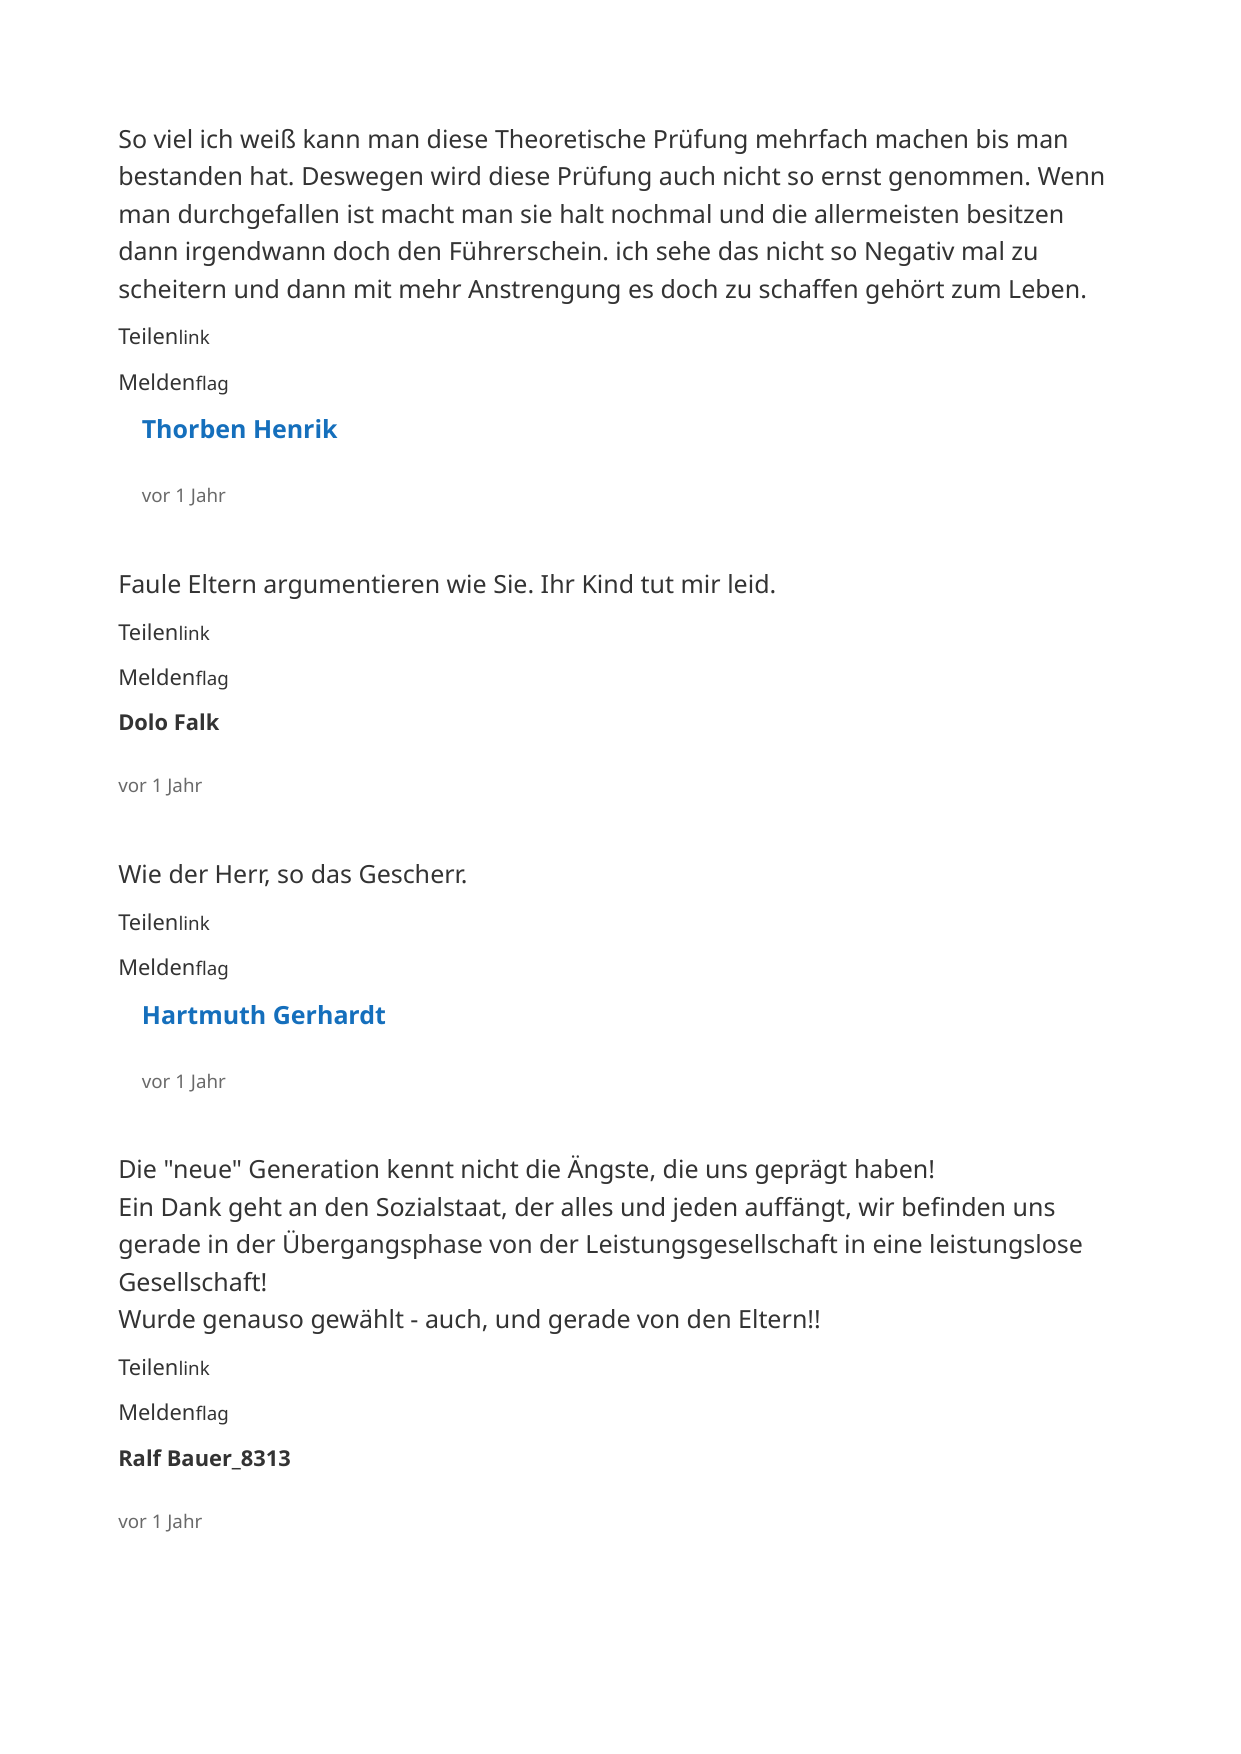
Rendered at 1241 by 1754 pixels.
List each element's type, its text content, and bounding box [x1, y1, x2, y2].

text vor 1 Jahr [142, 1068, 1117, 1093]
text Thorben Henrik [142, 412, 1114, 446]
text Teilenlink [118, 321, 1122, 351]
text Faule Eltern argumentieren wie Sie. Ihr Kind tut mir leid. [118, 563, 1122, 601]
text Meldenflag [118, 1397, 1122, 1427]
text Teilenlink [118, 907, 1122, 936]
text Meldenflag [118, 952, 1122, 982]
text Hartmuth Gerhardt [142, 997, 1114, 1032]
text So viel ich weiß kann man diese Theoretische Prüfung mehrfach machen bis man bestanden hat. Deswegen wird diese Prüfung auch nicht so ernst genommen. Wenn man durchgefallen ist macht man sie halt nochmal und die allermeisten besitzen dann irgendwann doch den Führerschein. ich sehe das nicht so Negativ mal zu scheitern und dann mit mehr Anstrengung es doch zu schaffen gehört zum Leben. [118, 118, 1122, 306]
text Dolo Falk [118, 707, 1114, 737]
text Teilenlink [118, 616, 1122, 646]
text vor 1 Jahr [118, 773, 1117, 798]
text Ralf Bauer_8313 [118, 1443, 1114, 1472]
text Meldenflag [118, 367, 1122, 396]
text Die "neue" Generation kennt nicht die Ängste, die uns geprägt haben! Ein Dank geht an den Sozialstaat, der alles und jeden auffängt, wir befinden uns gerade in der Übergangsphase von der Leistungsgesellschaft in eine leistungslose Gesellschaft! Wurde genauso gewählt - auch, und gerade von den Eltern!! [118, 1149, 1122, 1336]
text Teilenlink [118, 1352, 1122, 1382]
text Meldenflag [118, 662, 1122, 692]
text vor 1 Jahr [118, 1508, 1117, 1534]
text vor 1 Jahr [142, 482, 1117, 508]
text Wie der Herr, so das Gescherr. [118, 853, 1122, 891]
